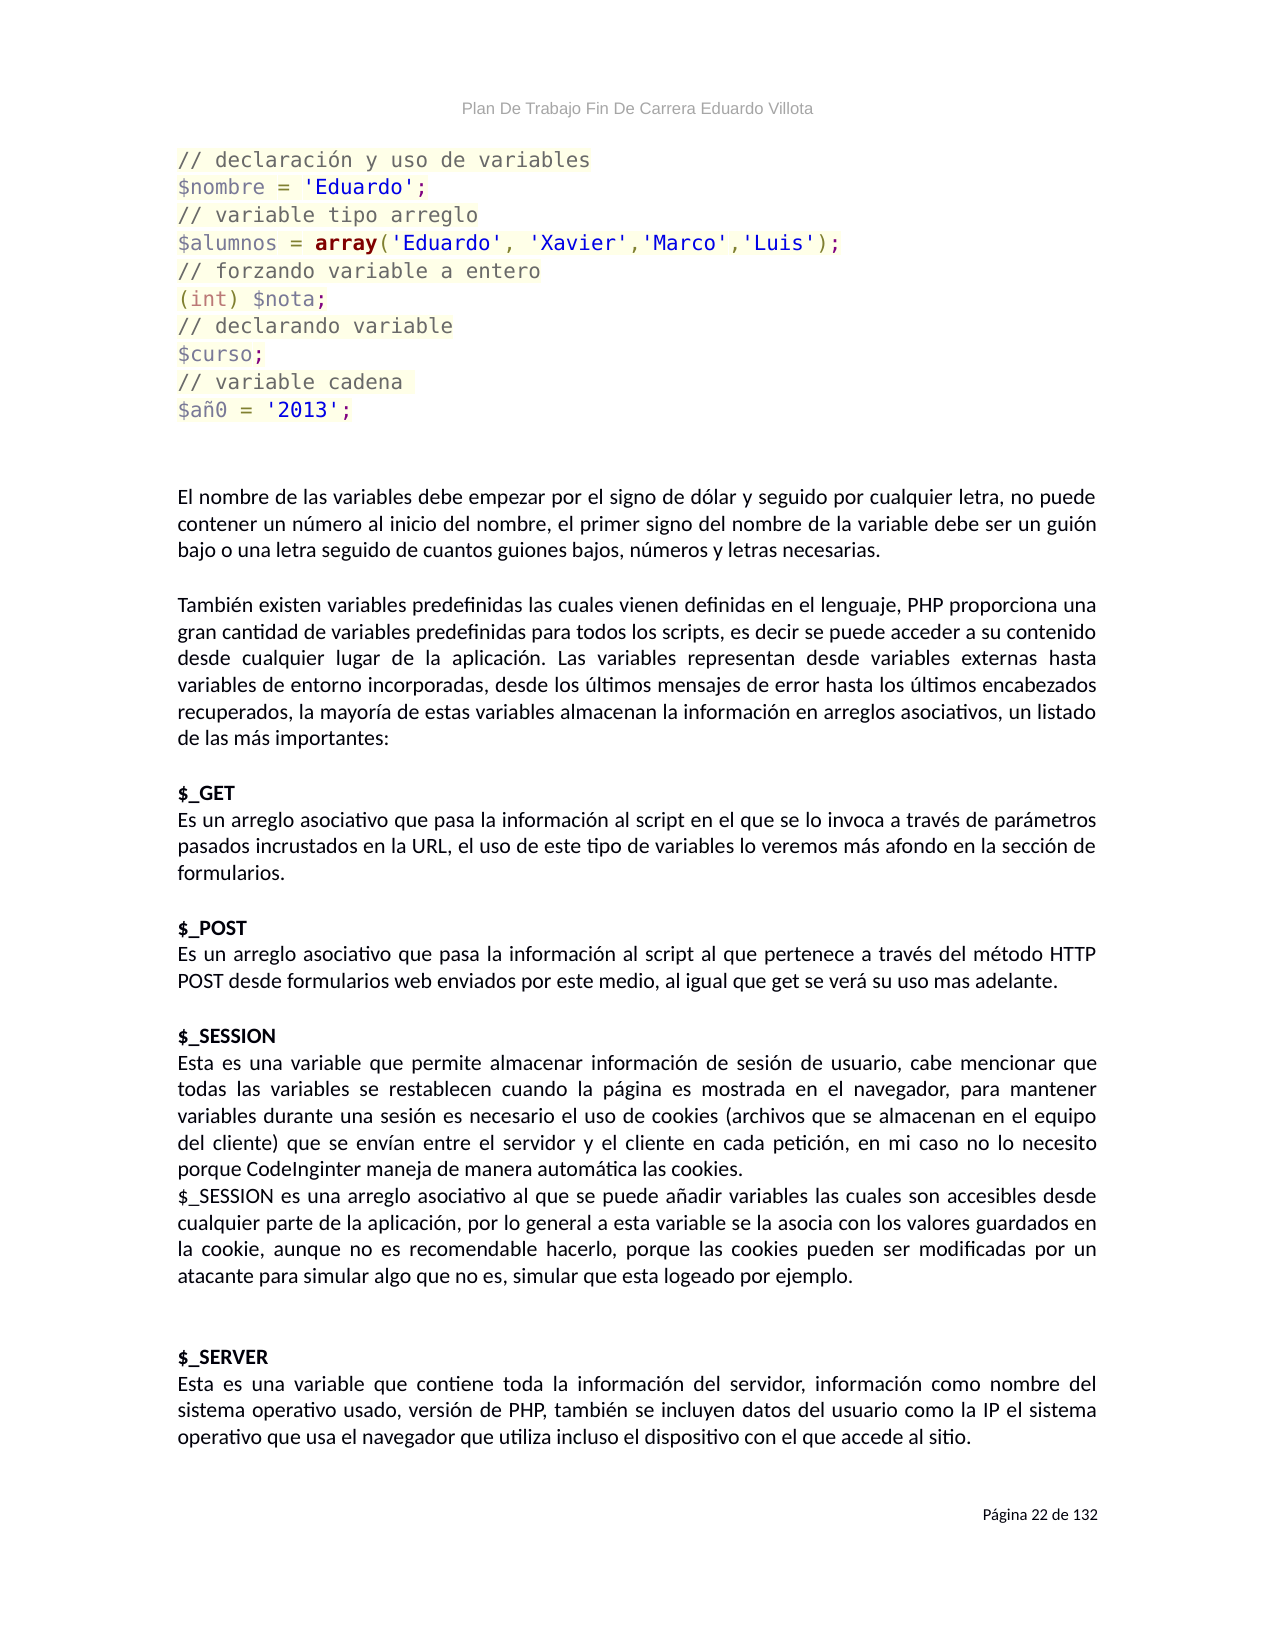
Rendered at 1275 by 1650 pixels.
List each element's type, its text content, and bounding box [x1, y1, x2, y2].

text (int) $nota; [177, 287, 1098, 311]
text $añ0 = '2013'; [177, 398, 1098, 422]
text También existen variables predefinidas las cuales vienen definidas en el lenguaje, PHP proporciona una gran cantidad de variables predefinidas para todos los scripts, es decir se puede acceder a su contenido desde cualquier lugar de la aplicación. Las variables representan desde variables externas hasta variables de entorno incorporadas, desde los últimos mensajes de error hasta los últimos encabezados recuperados, la mayoría de estas variables almacenan la información en arreglos asociativos, un listado de las más importantes: [177, 591, 1098, 751]
text Es un arreglo asociativo que pasa la información al script en el que se lo invoca a través de parámetros pasados incrustados en la URL, el uso de este tipo de variables lo veremos más afondo en la sección de formularios. [177, 806, 1098, 886]
text // variable tipo arreglo [177, 203, 1098, 227]
text // declarando variable [177, 314, 1098, 339]
text $alumnos = array('Eduardo', 'Xavier','Marco','Luis'); [177, 231, 1098, 255]
text $nombre = 'Eduardo'; [177, 175, 1098, 200]
text $curso; [177, 342, 1098, 367]
text $_GET [177, 779, 1098, 806]
text $_SERVER [177, 1343, 1098, 1370]
text El nombre de las variables debe empezar por el signo de dólar y seguido por cualquier letra, no puede contener un número al inicio del nombre, el primer signo del nombre de la variable debe ser un guión bajo o una letra seguido de cuantos guiones bajos, números y letras necesarias. [177, 483, 1098, 563]
text // forzando variable a entero [177, 259, 1098, 283]
text $_POST [177, 914, 1098, 941]
text $_SESSION es una arreglo asociativo al que se puede añadir variables las cuales son accesibles desde cualquier parte de la aplicación, por lo general a esta variable se la asocia con los valores guardados en la cookie, aunque no es recomendable hacerlo, porque las cookies pueden ser modificadas por un atacante para simular algo que no es, simular que esta logeado por ejemplo. [177, 1182, 1098, 1289]
text // declaración y uso de variables [177, 148, 1098, 172]
text // variable cadena [177, 370, 1098, 394]
text Esta es una variable que contiene toda la información del servidor, información como nombre del sistema operativo usado, versión de PHP, también se incluyen datos del usuario como la IP el sistema operativo que usa el navegador que utiliza incluso el dispositivo con el que accede al sitio. [177, 1370, 1098, 1450]
text $_SESSION [177, 1022, 1098, 1049]
text Es un arreglo asociativo que pasa la información al script al que pertenece a través del método HTTP POST desde formularios web enviados por este medio, al igual que get se verá su uso mas adelante. [177, 941, 1098, 994]
text Esta es una variable que permite almacenar información de sesión de usuario, cabe mencionar que todas las variables se restablecen cuando la página es mostrada en el navegador, para mantener variables durante una sesión es necesario el uso de cookies (archivos que se almacenan en el equipo del cliente) que se envían entre el servidor y el cliente en cada petición, en mi caso no lo necesito porque CodeInginter maneja de manera automática las cookies. [177, 1049, 1098, 1182]
